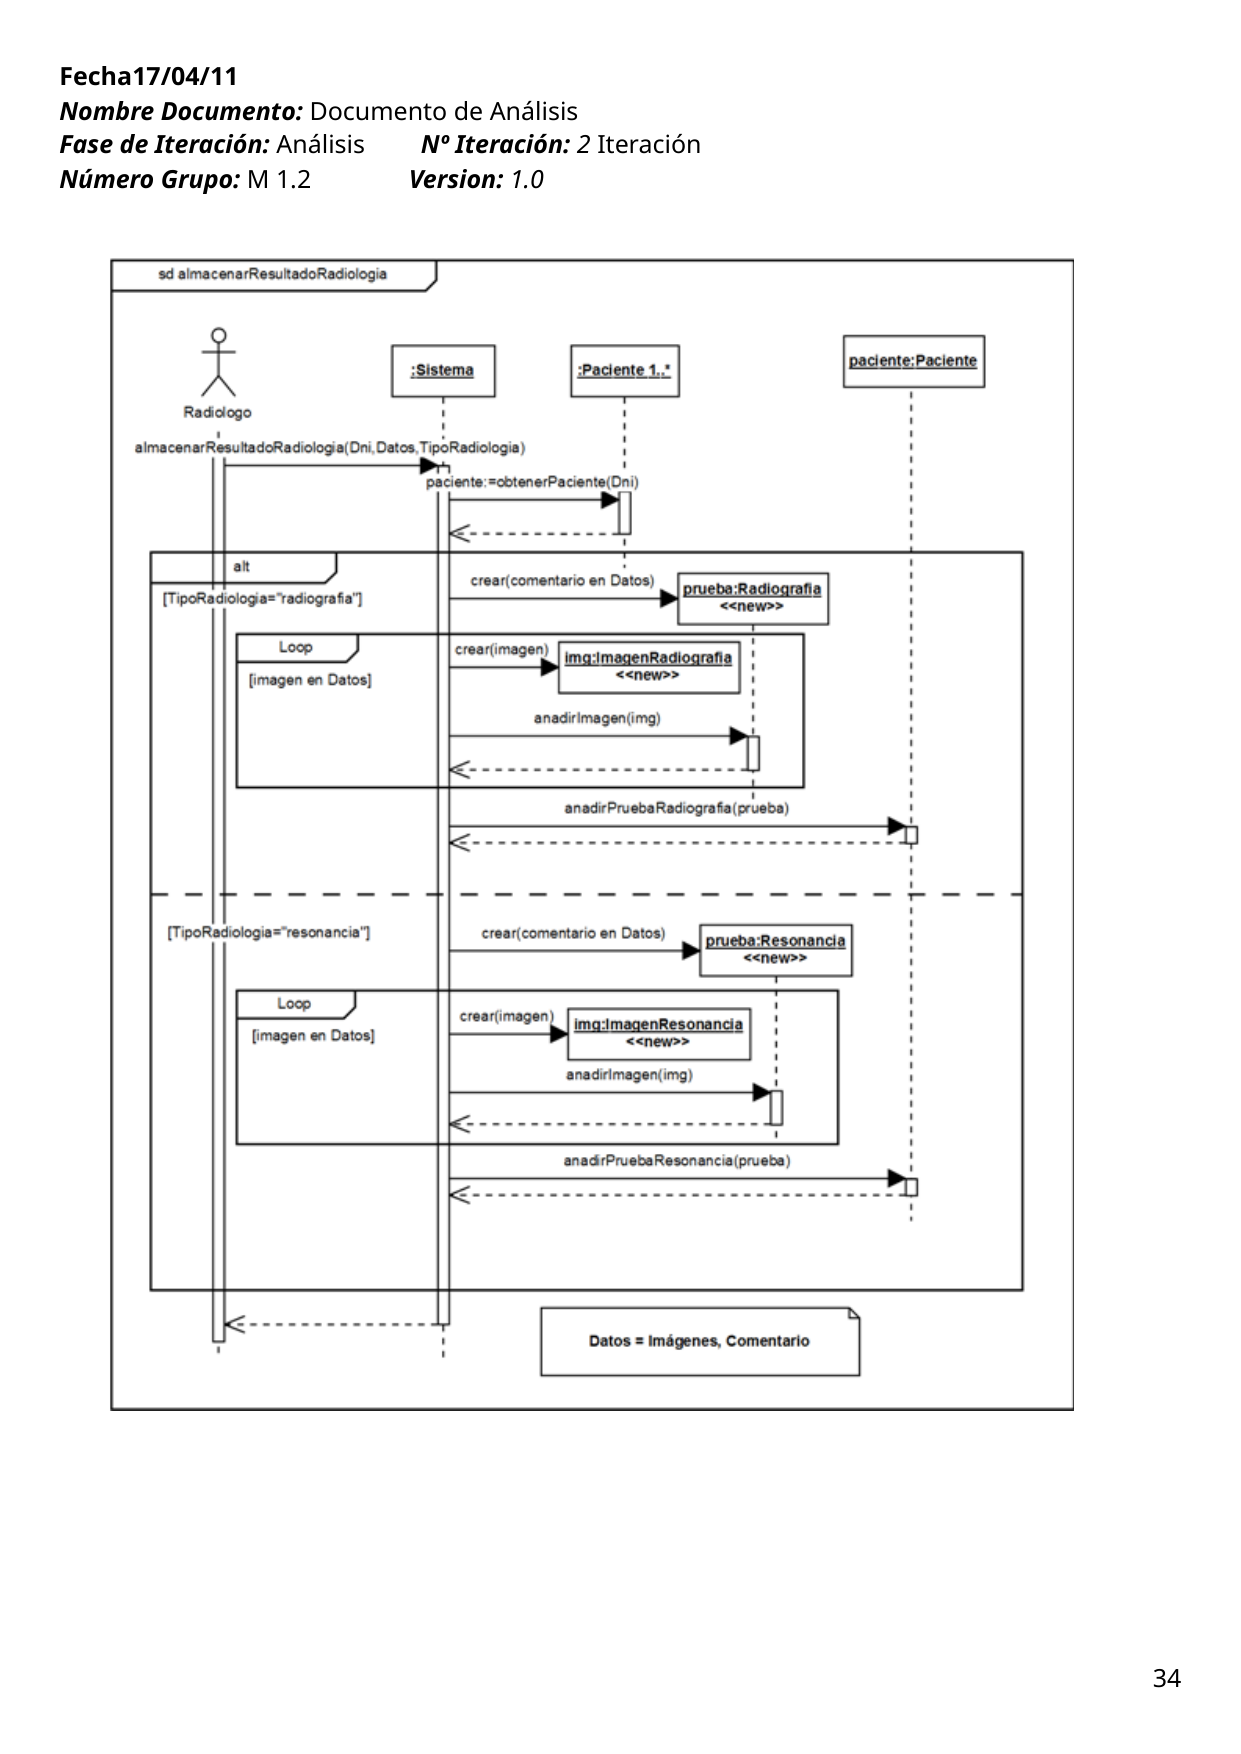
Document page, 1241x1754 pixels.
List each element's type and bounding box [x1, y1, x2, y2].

picture [109, 257, 1074, 1411]
